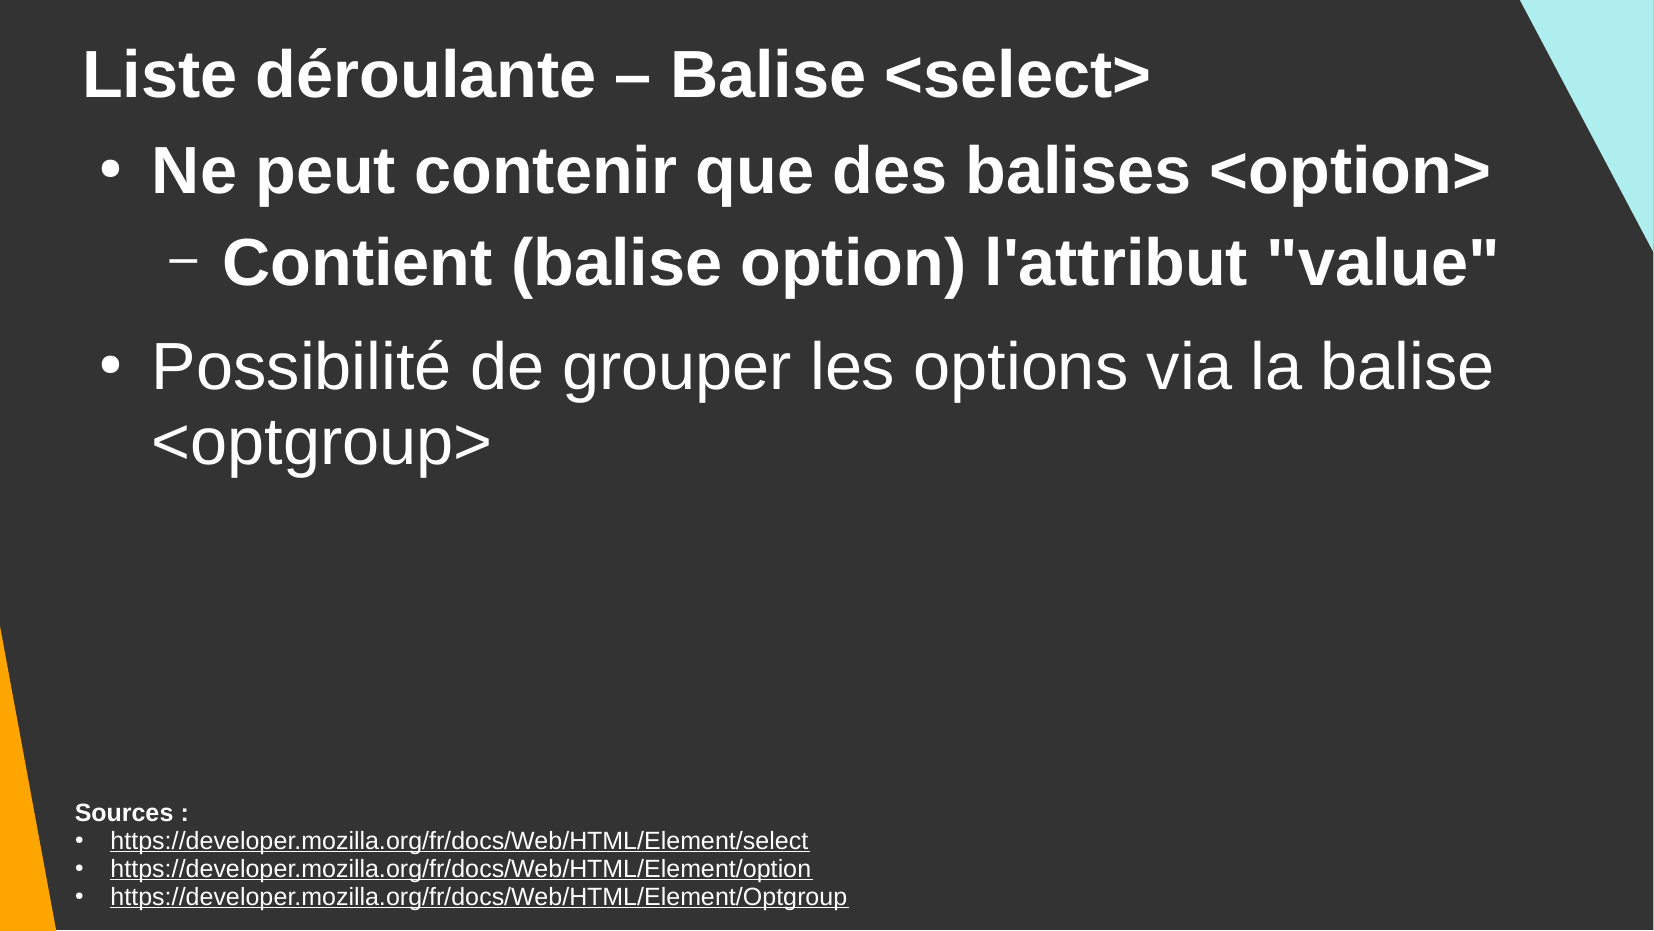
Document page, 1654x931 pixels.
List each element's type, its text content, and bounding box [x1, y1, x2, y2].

title Liste déroulante – Balise <select> [82, 37, 1571, 114]
list Ne peut contenir que des balises <option> Contient (balise option) l'attribut "value" Possibilité de grouper les options via la balise <optgroup> [80, 132, 1605, 721]
text_box Sources : https://developer.mozilla.org/fr/docs/Web/HTML/Element/select https://developer.mozilla.org/fr/docs/Web/HTML/Element/option https://developer.mozilla.org/fr/docs/Web/HTML/Element/Optgroup [60, 791, 1546, 919]
text_box [1519, 0, 1654, 254]
text_box [0, 626, 57, 931]
